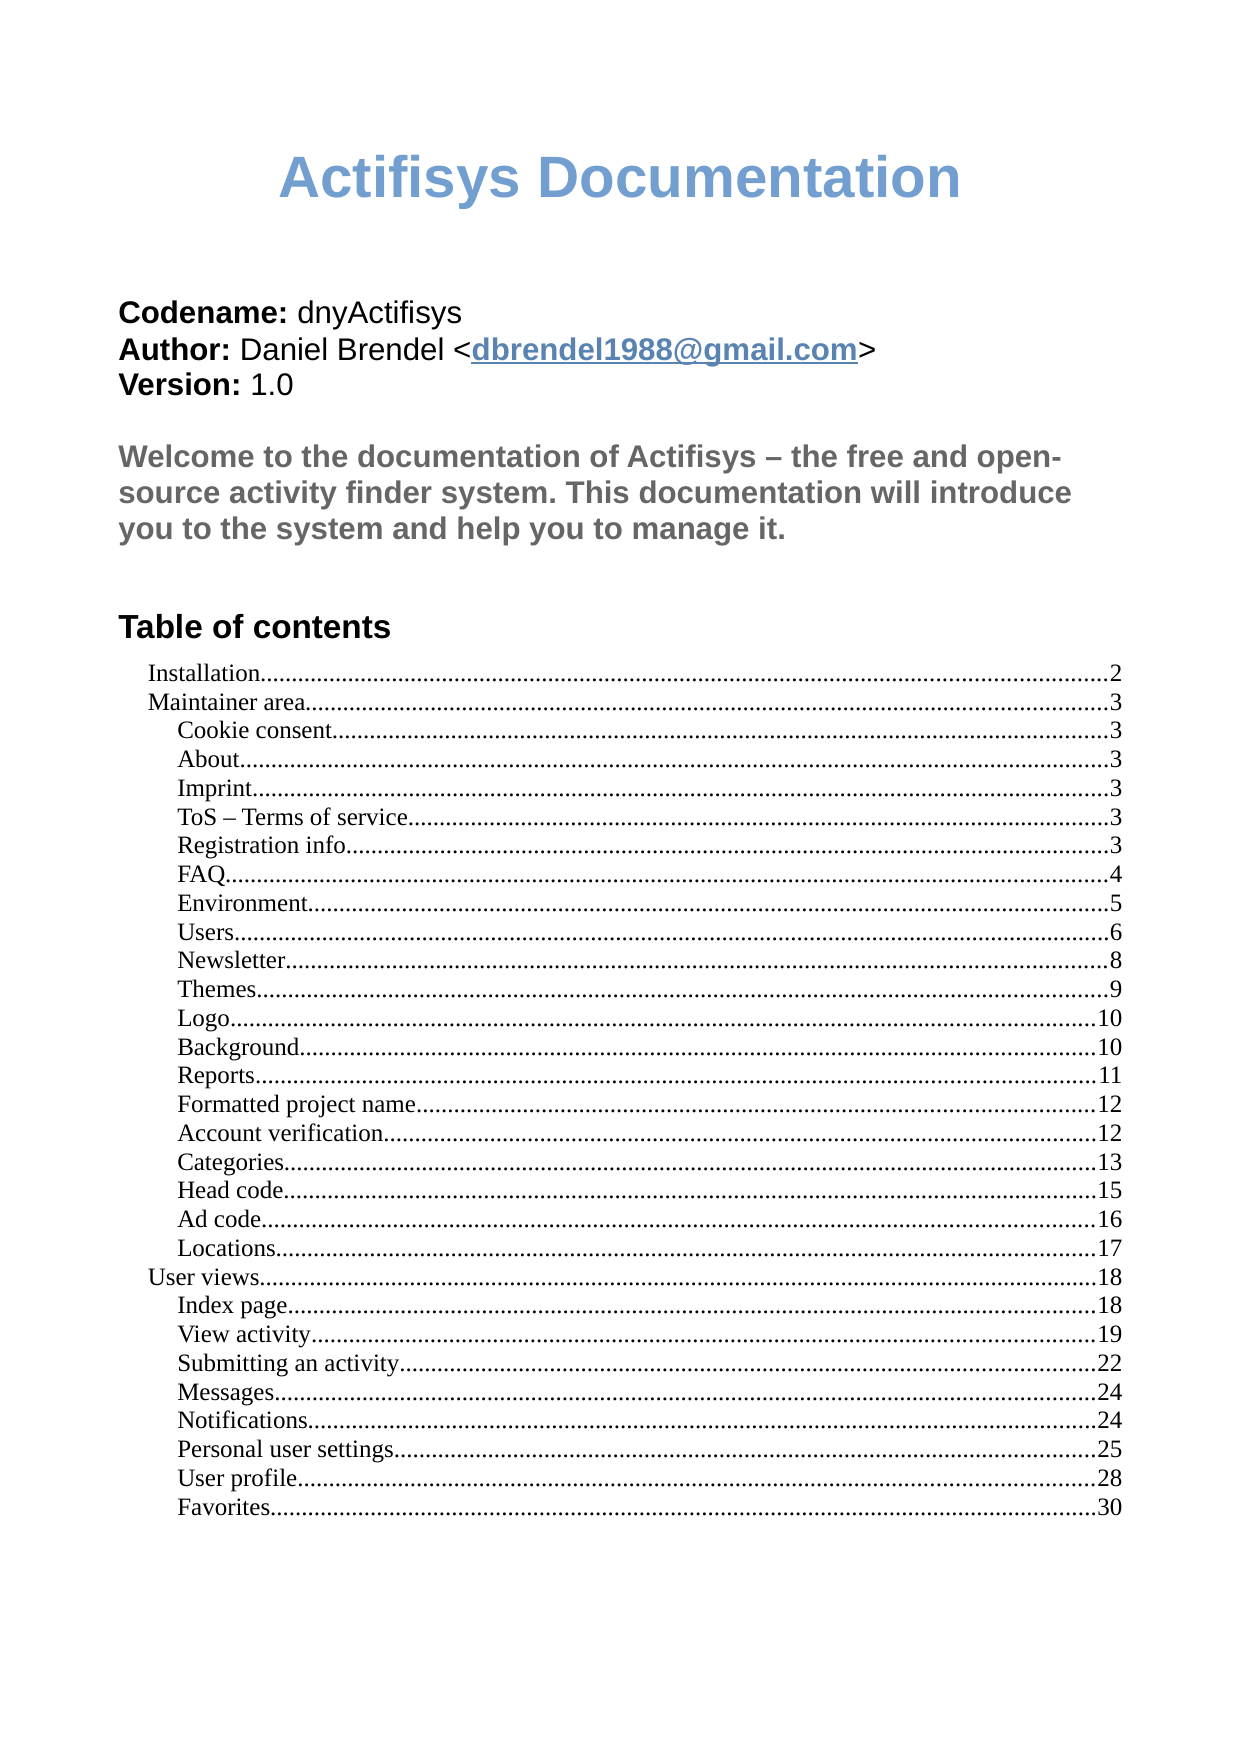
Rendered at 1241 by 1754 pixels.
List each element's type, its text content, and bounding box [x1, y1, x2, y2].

text Background 10 [177, 1032, 1122, 1061]
text User views 18 [148, 1262, 1122, 1291]
text Environment 5 [177, 888, 1122, 917]
text Messages 24 [177, 1377, 1122, 1406]
text ToS – Terms of service 3 [177, 802, 1122, 831]
text Users 6 [177, 917, 1122, 946]
title Actifisys Documentation [118, 143, 1122, 210]
text Logo 10 [177, 1003, 1122, 1032]
text Author: Daniel Brendel <dbrendel1988@gmail.com> [118, 331, 1122, 366]
text Locations 17 [177, 1233, 1122, 1262]
text View activity 19 [177, 1319, 1122, 1348]
text About 3 [177, 744, 1122, 773]
text Favorites 30 [177, 1492, 1122, 1521]
text Reports 11 [177, 1061, 1122, 1089]
text Submitting an activity 22 [177, 1348, 1122, 1377]
text Imprint 3 [177, 773, 1122, 802]
text Newsletter 8 [177, 946, 1122, 974]
text Categories 13 [177, 1147, 1122, 1176]
text Version: 1.0 [118, 366, 1122, 402]
subtitle Table of contents [118, 607, 1122, 646]
text Index page 18 [177, 1291, 1122, 1319]
text Personal user settings 25 [177, 1434, 1122, 1463]
text Formatted project name 12 [177, 1089, 1122, 1118]
text Cookie consent 3 [177, 716, 1122, 744]
text Account verification 12 [177, 1118, 1122, 1147]
text Installation 2 [148, 658, 1122, 687]
text Head code 15 [177, 1176, 1122, 1204]
text Notifications 24 [177, 1406, 1122, 1434]
text Maintainer area 3 [148, 687, 1122, 716]
text Registration info 3 [177, 831, 1122, 859]
text Codename: dnyActifisys [118, 294, 1122, 331]
text FAQ 4 [177, 859, 1122, 888]
text Ad code 16 [177, 1204, 1122, 1233]
text Welcome to the documentation of Actifisys – the free and open-source activity finder system. This documentation will introduce you to the system and help you to manage it. [118, 438, 1122, 546]
text User profile 28 [177, 1463, 1122, 1492]
text Themes 9 [177, 974, 1122, 1003]
